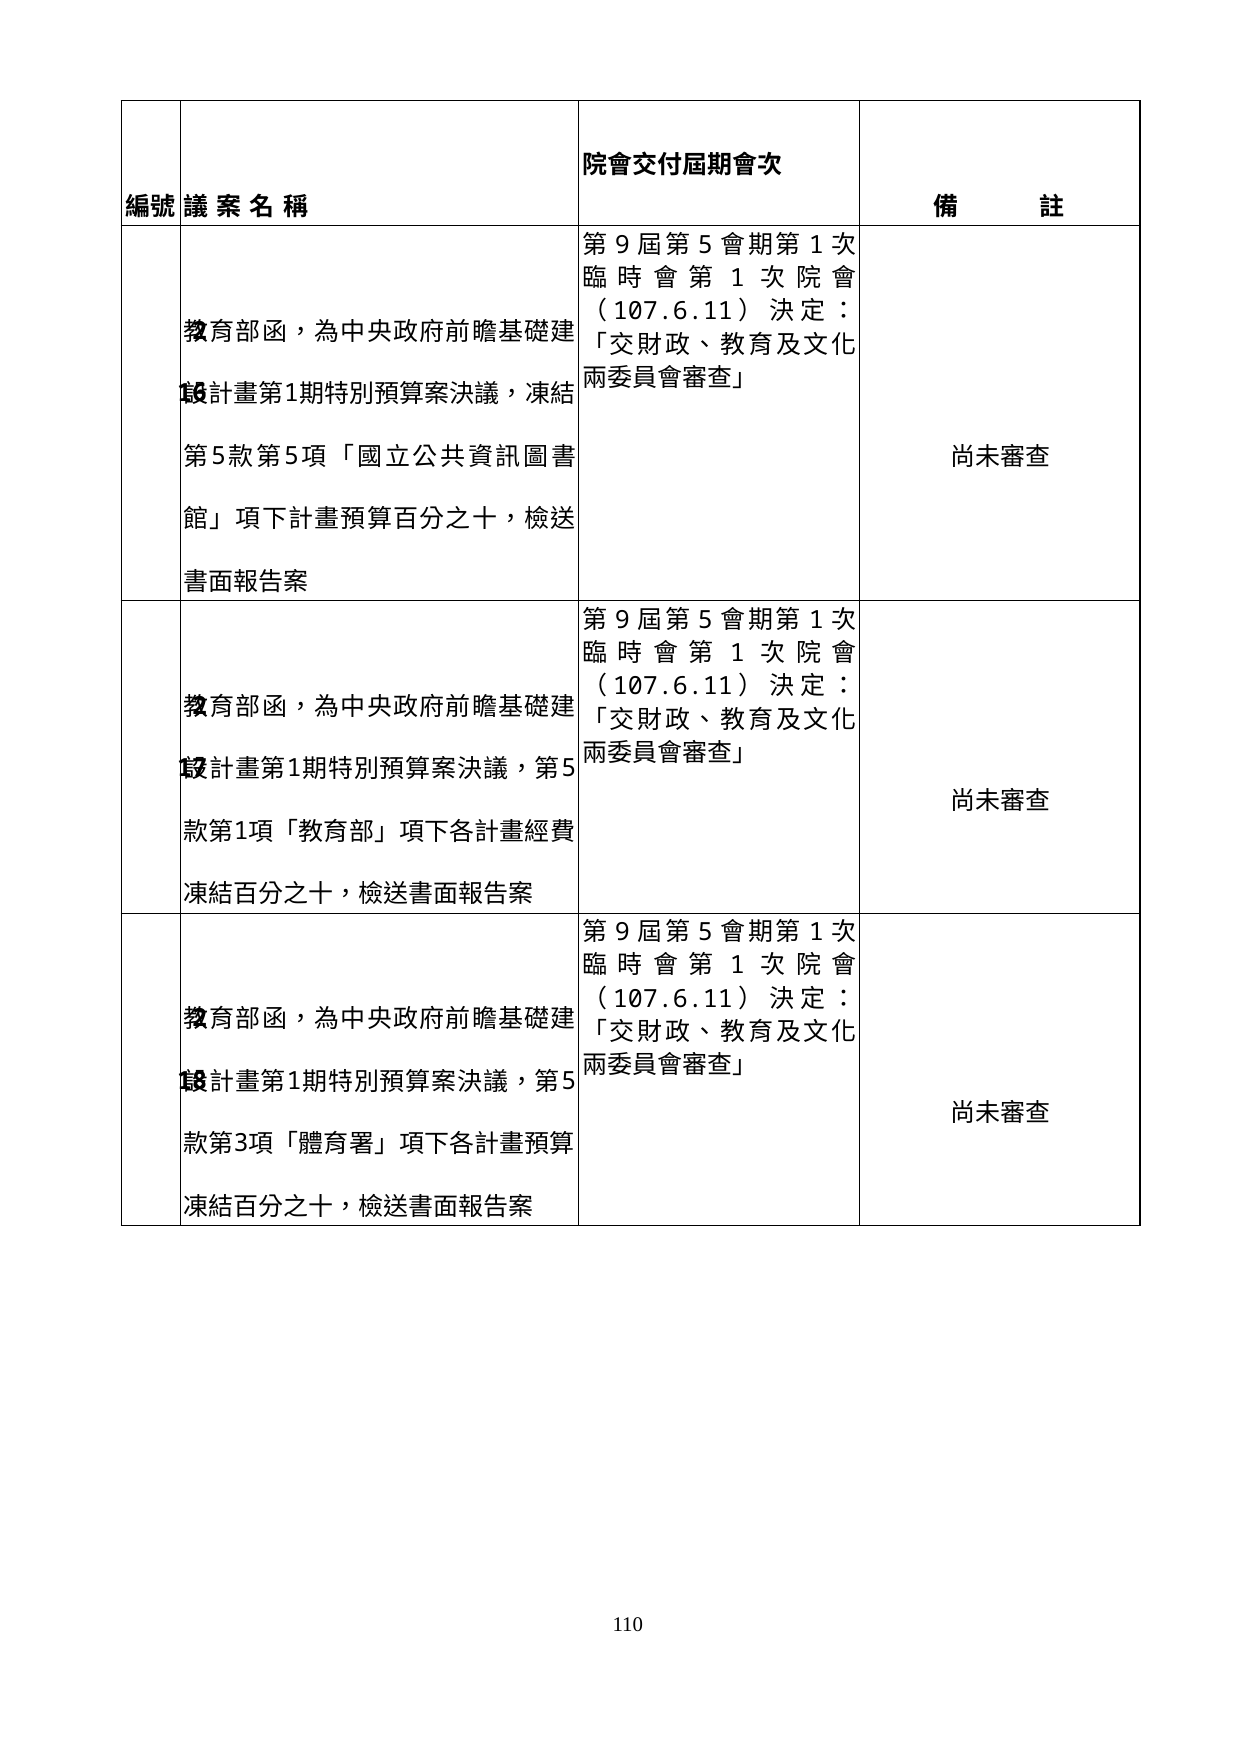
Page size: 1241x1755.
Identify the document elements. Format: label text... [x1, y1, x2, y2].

table_cell [122, 914, 180, 1225]
table_cell [122, 601, 180, 913]
table_cell 第9屆第5會期第1次臨時會第1次院會（107.6.11）決定：「交財政、教育及文化兩委員會審查」 [579, 914, 859, 1225]
table_header 編號 [122, 101, 180, 225]
table_cell 尚未審查 [860, 601, 1139, 913]
table_cell 教育部函，為中央政府前瞻基礎建設計畫第1期特別預算案決議，第5款第1項「教育部」項下各計畫經費凍結百分之十，檢送書面報告案 [181, 601, 578, 913]
table_cell 第9屆第5會期第1次臨時會第1次院會（107.6.11）決定：「交財政、教育及文化兩委員會審查」 [579, 226, 859, 600]
table_cell 尚未審查 [860, 226, 1139, 600]
table_cell 第9屆第5會期第1次臨時會第1次院會（107.6.11）決定：「交財政、教育及文化兩委員會審查」 [579, 601, 859, 913]
table_cell 尚未審查 [860, 914, 1139, 1225]
table_cell [122, 226, 180, 600]
table_header 議案名稱 [181, 101, 578, 225]
table_header 備 註 [860, 101, 1139, 225]
table_cell 教育部函，為中央政府前瞻基礎建設計畫第1期特別預算案決議，第5款第3項「體育署」項下各計畫預算凍結百分之十，檢送書面報告案 [181, 914, 578, 1225]
table_cell 教育部函，為中央政府前瞻基礎建設計畫第1期特別預算案決議，凍結第5款第5項「國立公共資訊圖書館」項下計畫預算百分之十，檢送書面報告案 [181, 226, 578, 600]
table_header 院會交付屆期會次 [579, 101, 859, 225]
